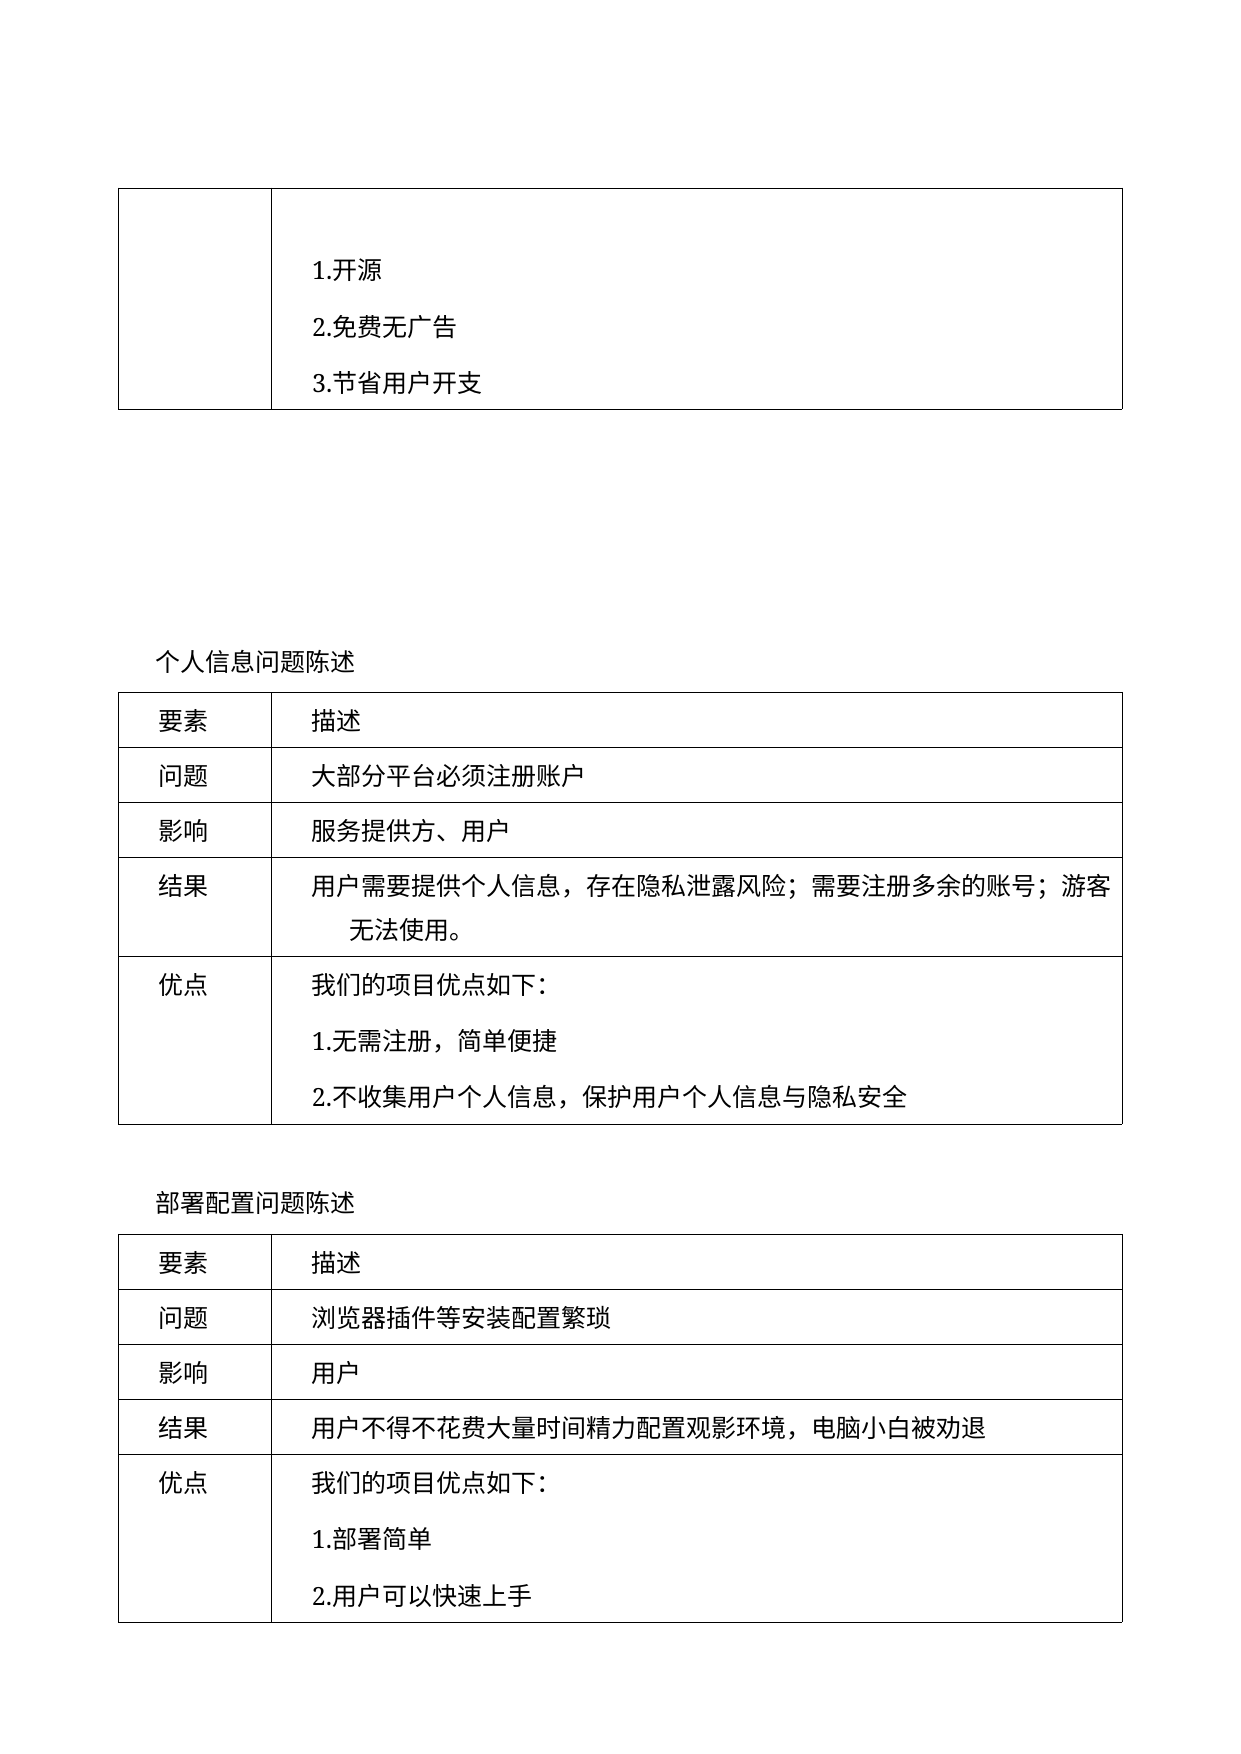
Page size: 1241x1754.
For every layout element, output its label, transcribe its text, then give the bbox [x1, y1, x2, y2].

list 个人信息问题陈述 [156, 642, 1122, 678]
table_cell 优点 [119, 1455, 271, 1622]
table_header 描述 [272, 693, 1122, 747]
table_cell 结果 [119, 1400, 271, 1454]
table_cell 1.开源 2.免费无广告 3.节省用户开支 [272, 189, 1122, 409]
table_cell 我们的项目优点如下： 1.无需注册，简单便捷 2.不收集用户个人信息，保护用户个人信息与隐私安全 [272, 957, 1122, 1123]
table_cell 用户 [272, 1345, 1122, 1399]
table_cell 用户不得不花费大量时间精力配置观影环境，电脑小白被劝退 [272, 1400, 1122, 1454]
table_cell 影响 [119, 803, 271, 857]
table_cell 问题 [119, 748, 271, 802]
list 部署配置问题陈述 [156, 1184, 1122, 1220]
table_cell 用户需要提供个人信息，存在隐私泄露风险；需要注册多余的账号；游客无法使用。 [272, 858, 1122, 956]
table_cell 影响 [119, 1345, 271, 1399]
table_header 要素 [119, 1235, 271, 1289]
table_header 要素 [119, 693, 271, 747]
table_cell 大部分平台必须注册账户 [272, 748, 1122, 802]
table_cell 问题 [119, 1290, 271, 1344]
table_header 描述 [272, 1235, 1122, 1289]
table_cell [119, 189, 271, 409]
table_cell 我们的项目优点如下： 1.部署简单 2.用户可以快速上手 [272, 1455, 1122, 1622]
table_cell 浏览器插件等安装配置繁琐 [272, 1290, 1122, 1344]
table_cell 结果 [119, 858, 271, 956]
table_cell 服务提供方、用户 [272, 803, 1122, 857]
table_cell 优点 [119, 957, 271, 1123]
